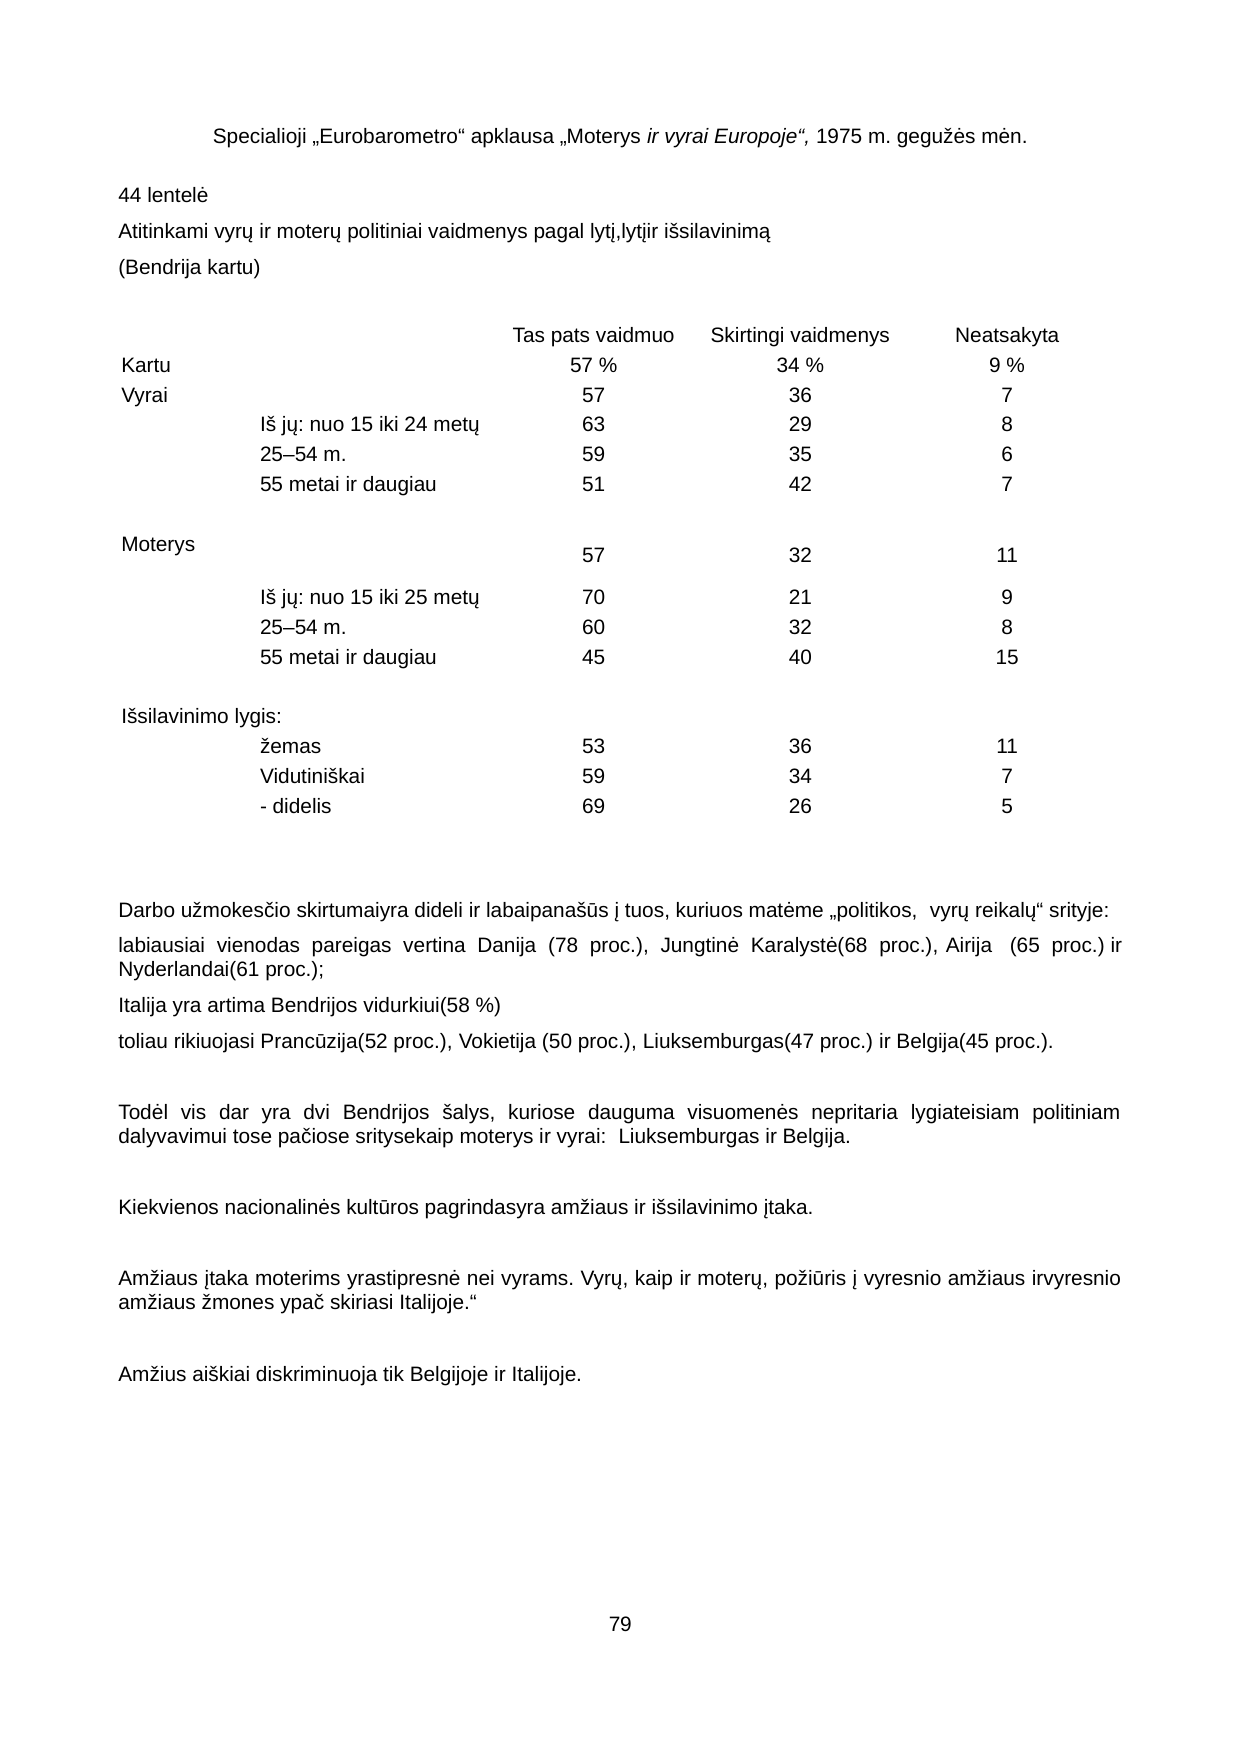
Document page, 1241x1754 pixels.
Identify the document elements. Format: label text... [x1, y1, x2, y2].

table_cell 51 [490, 469, 697, 499]
table_cell 8 [904, 612, 1110, 642]
table_cell 34 [697, 761, 903, 791]
table_cell 7 [904, 469, 1110, 499]
table_cell 42 [697, 469, 903, 499]
text (Bendrija kartu) [118, 254, 1122, 278]
table_cell Kartu [118, 350, 257, 379]
table_cell 21 [697, 582, 903, 612]
table_cell [257, 672, 490, 701]
text Darbo užmokesčio skirtumaiyra dideli ir labaipanašūs į tuos, kuriuos matėme „politikos, vyrų reikalų“ srityje: [118, 898, 1122, 922]
table_cell [490, 672, 697, 701]
table_cell [490, 499, 697, 528]
table_cell 7 [904, 380, 1110, 409]
table_cell 57 [490, 529, 697, 582]
table_cell 11 [904, 731, 1110, 761]
table_cell [904, 672, 1110, 701]
table_cell 7 [904, 761, 1110, 791]
table_cell 55 metai ir daugiau [257, 642, 490, 672]
table_cell [118, 761, 257, 791]
table_cell [697, 672, 903, 701]
table_cell [697, 701, 903, 731]
text toliau rikiuojasi Prancūzija(52 proc.), Vokietija (50 proc.), Liuksemburgas(47 proc.) ir Belgija(45 proc.). [118, 1028, 1122, 1052]
table_cell Išsilavinimo lygis: [118, 701, 490, 731]
text Italija yra artima Bendrijos vidurkiui(58 %) [118, 993, 1122, 1017]
table_header Neatsakyta [904, 320, 1110, 350]
table_cell [490, 701, 697, 731]
table_cell žemas [257, 731, 490, 761]
table_cell 63 [490, 409, 697, 439]
text Amžiaus įtaka moterims yrastipresnė nei vyrams. Vyrų, kaip ir moterų, požiūris į vyresnio amžiaus irvyresnio amžiaus žmones ypač skiriasi Italijoje.“ [118, 1266, 1122, 1314]
table_cell [904, 701, 1110, 731]
table_cell 69 [490, 791, 697, 821]
table_cell [118, 582, 257, 612]
text Atitinkami vyrų ir moterų politiniai vaidmenys pagal lytį,lytįir išsilavinimą [118, 219, 1122, 243]
table_cell [697, 499, 903, 528]
table_cell 32 [697, 529, 903, 582]
table_cell 6 [904, 439, 1110, 469]
table_cell 9 % [904, 350, 1110, 379]
table_cell Vidutiniškai [257, 761, 490, 791]
table_cell 25–54 m. [257, 439, 490, 469]
text Kiekvienos nacionalinės kultūros pagrindasyra amžiaus ir išsilavinimo įtaka. [118, 1195, 1122, 1219]
table_cell [257, 350, 490, 379]
table_cell [118, 612, 257, 642]
table_cell 26 [697, 791, 903, 821]
table_cell 59 [490, 761, 697, 791]
table_cell 55 metai ir daugiau [257, 469, 490, 499]
table_cell 15 [904, 642, 1110, 672]
table_cell 36 [697, 380, 903, 409]
table_cell [118, 409, 257, 439]
table_cell 53 [490, 731, 697, 761]
table_cell 40 [697, 642, 903, 672]
table_cell 8 [904, 409, 1110, 439]
table_cell 45 [490, 642, 697, 672]
text Todėl vis dar yra dvi Bendrijos šalys, kuriose dauguma visuomenės nepritaria lygiateisiam politiniam dalyvavimui tose pačiose sritysekaip moterys ir vyrai: Liuksemburgas ir Belgija. [118, 1100, 1122, 1148]
table_cell [904, 499, 1110, 528]
table_cell 35 [697, 439, 903, 469]
table_cell 57 [490, 380, 697, 409]
table_cell [118, 642, 257, 672]
text labiausiai vienodas pareigas vertina Danija (78 proc.), Jungtinė Karalystė(68 proc.), Airija (65 proc.) ir Nyderlandai(61 proc.); [118, 933, 1122, 981]
table_header [257, 320, 490, 350]
table_cell [118, 469, 257, 499]
table_cell 57 % [490, 350, 697, 379]
table_cell 5 [904, 791, 1110, 821]
table_header Tas pats vaidmuo [490, 320, 697, 350]
table_cell 34 % [697, 350, 903, 379]
table_cell Iš jų: nuo 15 iki 25 metų [257, 582, 490, 612]
table_cell 60 [490, 612, 697, 642]
table_cell 29 [697, 409, 903, 439]
table_header [118, 320, 257, 350]
table_cell Moterys [118, 529, 490, 582]
table_cell 25–54 m. [257, 612, 490, 642]
table_cell 9 [904, 582, 1110, 612]
table_cell [118, 791, 257, 821]
table_cell [118, 731, 257, 761]
text Amžius aiškiai diskriminuoja tik Belgijoje ir Italijoje. [118, 1361, 1122, 1385]
table_cell - didelis [257, 791, 490, 821]
table_header Skirtingi vaidmenys [697, 320, 903, 350]
table_cell [118, 499, 257, 528]
table_cell 59 [490, 439, 697, 469]
table_cell [257, 499, 490, 528]
table_cell 11 [904, 529, 1110, 582]
table_cell Iš jų: nuo 15 iki 24 metų [257, 409, 490, 439]
text 44 lentelė [118, 183, 1122, 207]
table_cell 70 [490, 582, 697, 612]
table_cell [118, 672, 257, 701]
table_cell 32 [697, 612, 903, 642]
table_cell 36 [697, 731, 903, 761]
table_cell [118, 439, 257, 469]
table_cell Vyrai [118, 380, 490, 409]
